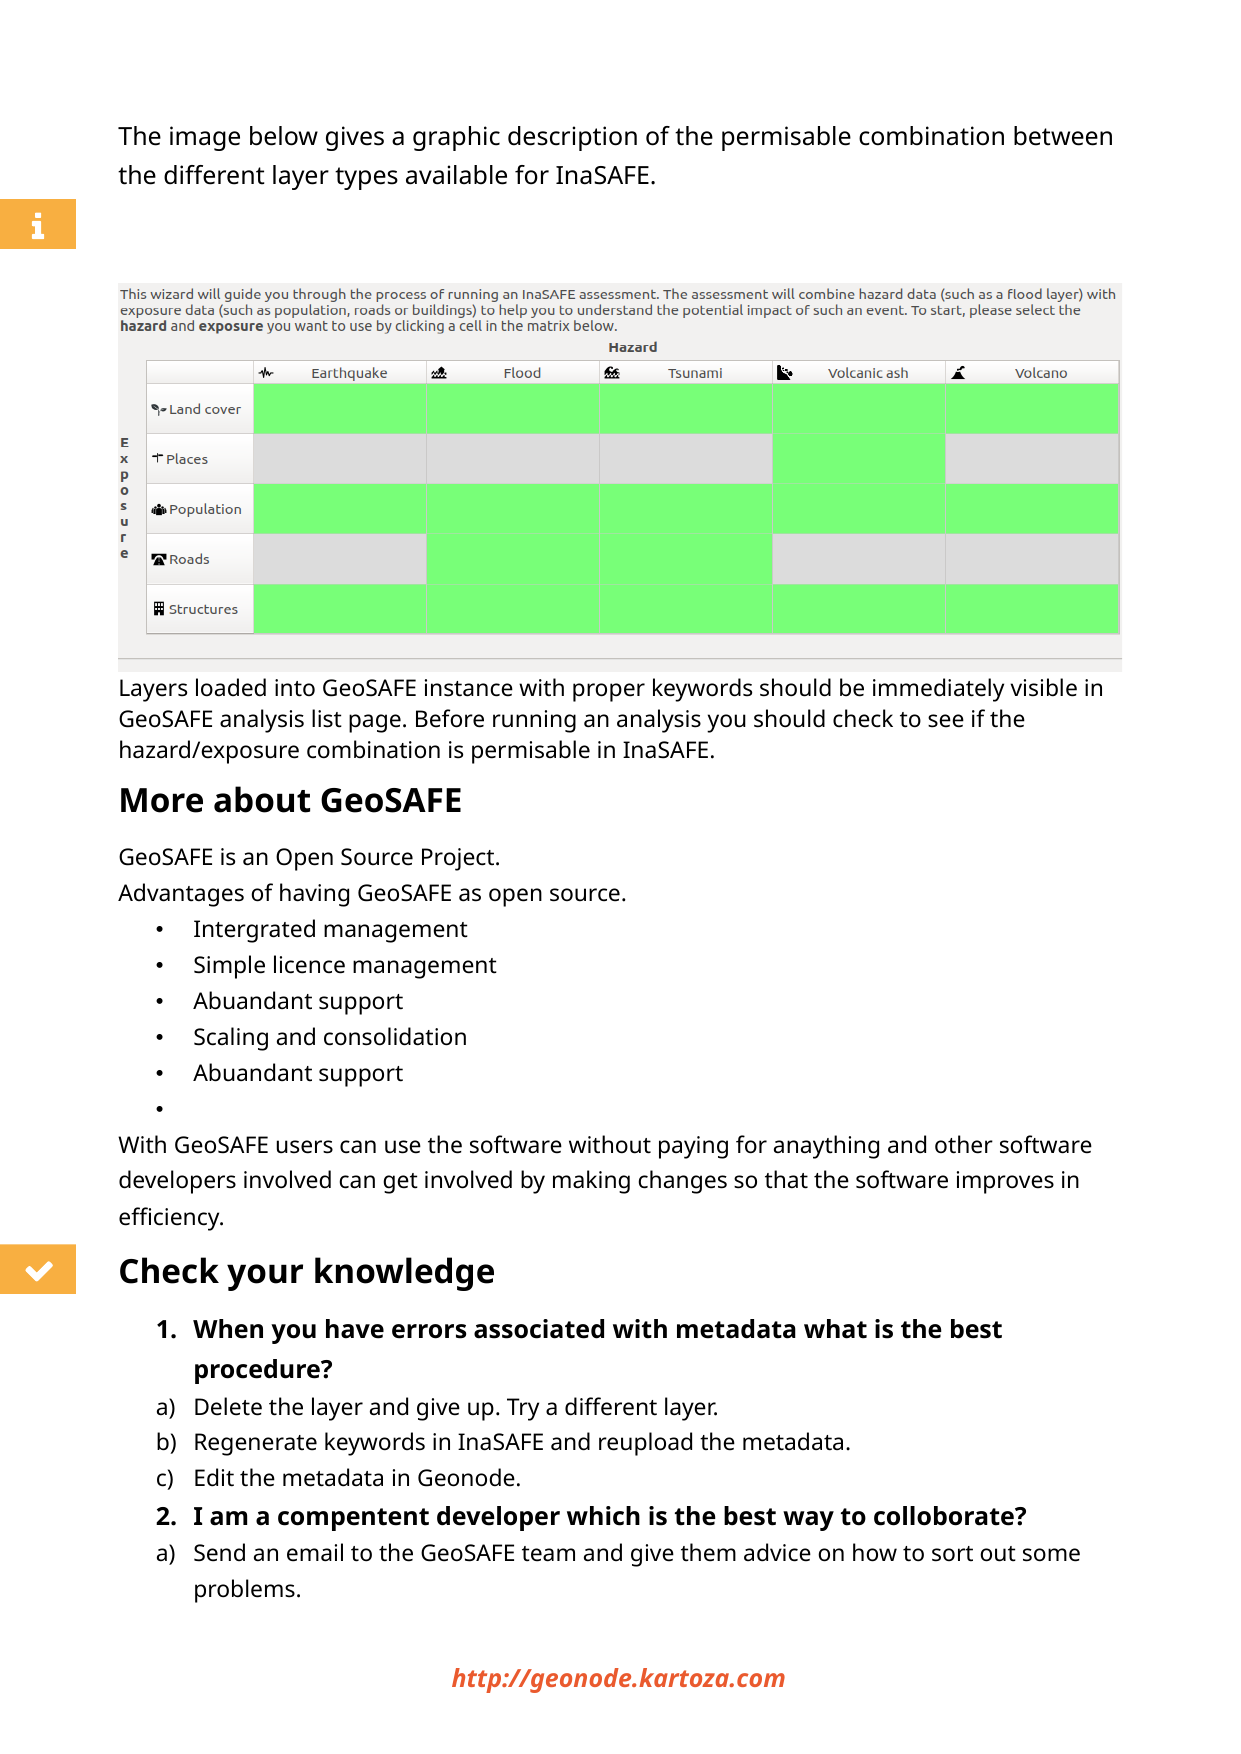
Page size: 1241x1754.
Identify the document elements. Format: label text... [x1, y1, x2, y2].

text Layers loaded into GeoSAFE instance with proper keywords should be immediately visible in GeoSAFE analysis list page. Before running an analysis you should check to see if the hazard/exposure combination is permisable in InaSAFE. [118, 672, 1122, 765]
text With GeoSAFE users can use the software without paying for anaything and other software developers involved can get involved by making changes so that the software improves in efficiency. [118, 1128, 1122, 1232]
list I am a compentent developer which is the best way to colloborate? [156, 1498, 1122, 1532]
list Intergrated management [156, 913, 1122, 944]
list Regenerate keywords in InaSAFE and reupload the metadata. [156, 1426, 1122, 1458]
picture [118, 283, 1123, 672]
subtitle More about GeoSAFE [118, 777, 1122, 822]
list Simple licence management [156, 949, 1122, 980]
text GeoSAFE is an Open Source Project. [118, 841, 1122, 872]
list Abuandant support [156, 1057, 1122, 1088]
list Abuandant support [156, 985, 1122, 1016]
list When you have errors associated with metadata what is the best procedure? [156, 1312, 1122, 1385]
list Edit the metadata in Geonode. [156, 1462, 1122, 1493]
list Send an email to the GeoSAFE team and give them advice on how to sort out some problems. [156, 1537, 1122, 1604]
list Delete the layer and give up. Try a different layer. [156, 1390, 1122, 1422]
text Advantages of having GeoSAFE as open source. [118, 877, 1122, 908]
subtitle The image below gives a graphic description of the permisable combination between the different layer types available for InaSAFE. [118, 118, 1122, 191]
subtitle Check your knowledge [118, 1248, 1122, 1293]
list Scaling and consolidation [156, 1021, 1122, 1052]
